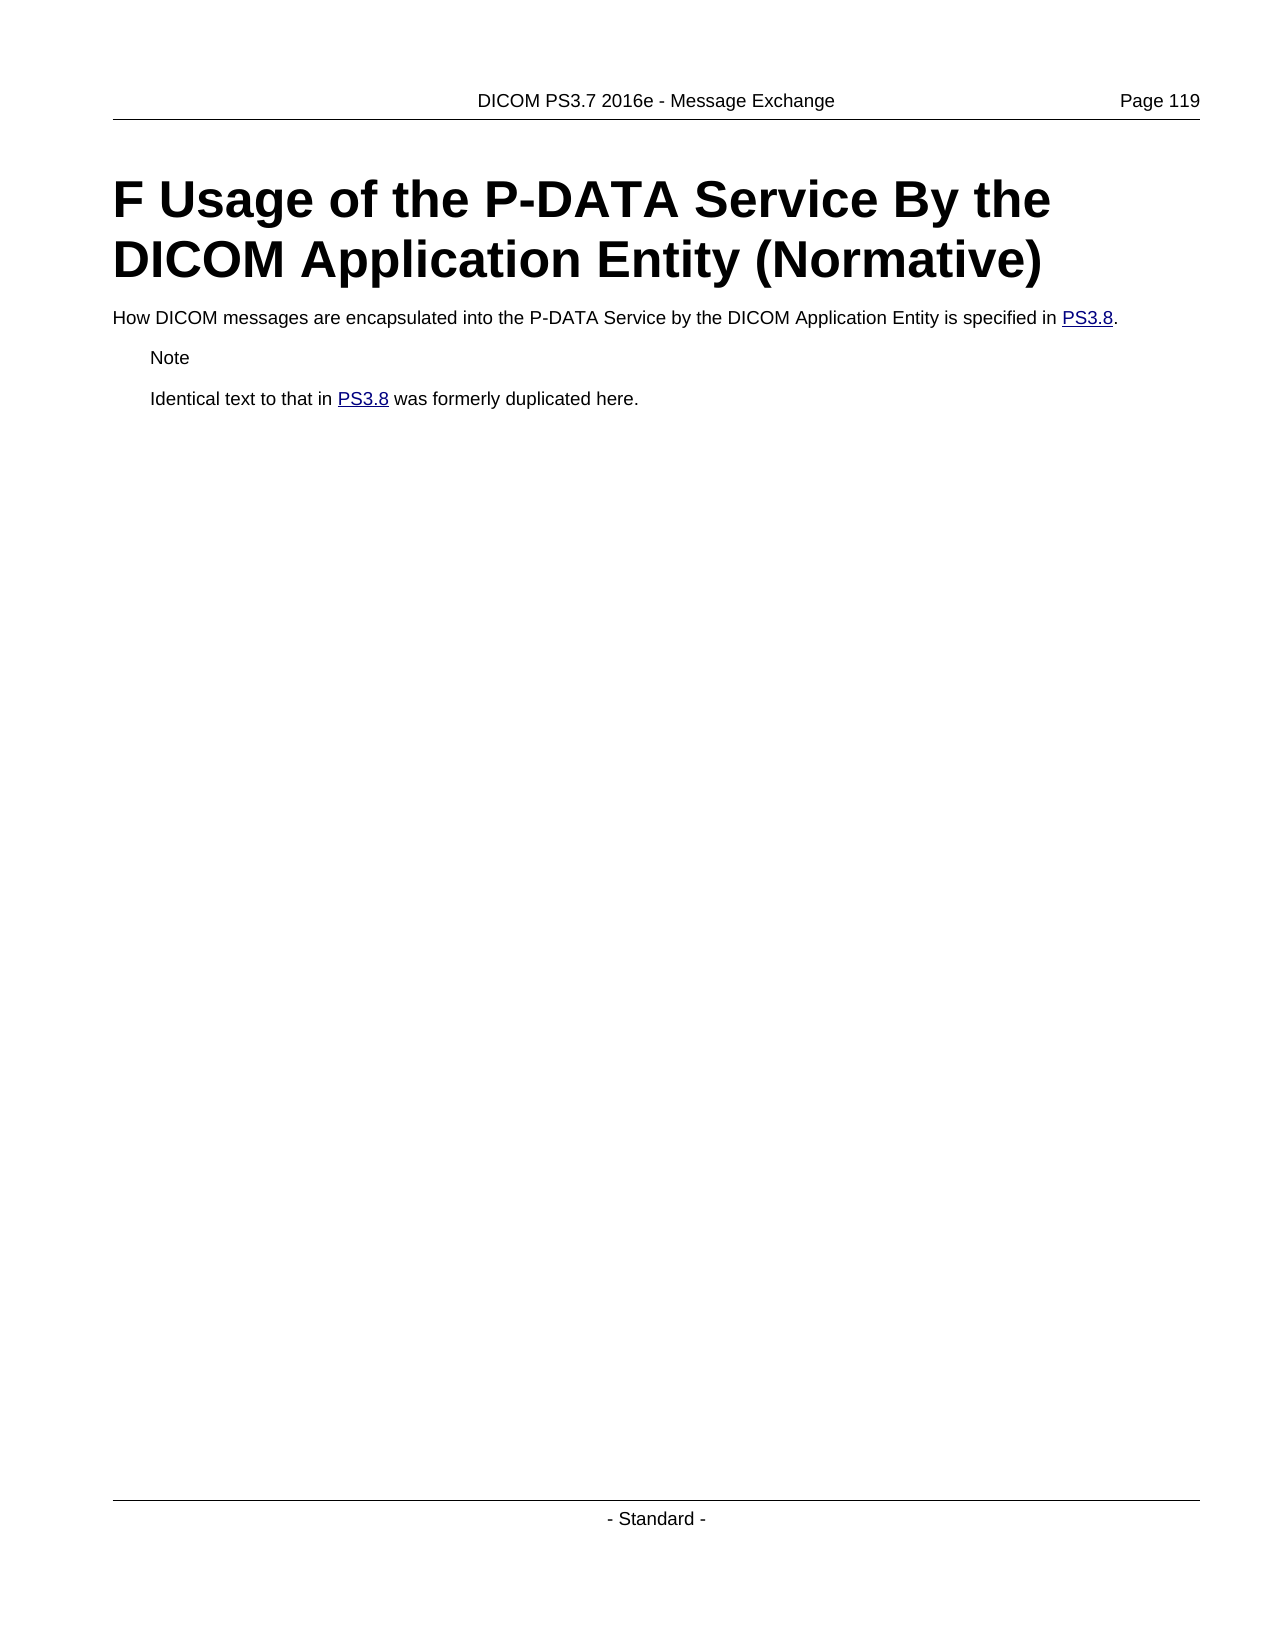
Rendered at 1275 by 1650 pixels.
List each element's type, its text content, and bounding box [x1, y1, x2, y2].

text Note [150, 347, 1162, 368]
text F Usage of the P-DATA Service By the DICOM Application Entity (Normative) [112, 169, 1200, 288]
text How DICOM messages are encapsulated into the P‑DATA Service by the DICOM Application Entity is specified in PS3.8. [112, 307, 1200, 328]
text Identical text to that in PS3.8 was formerly duplicated here. [150, 387, 1162, 409]
